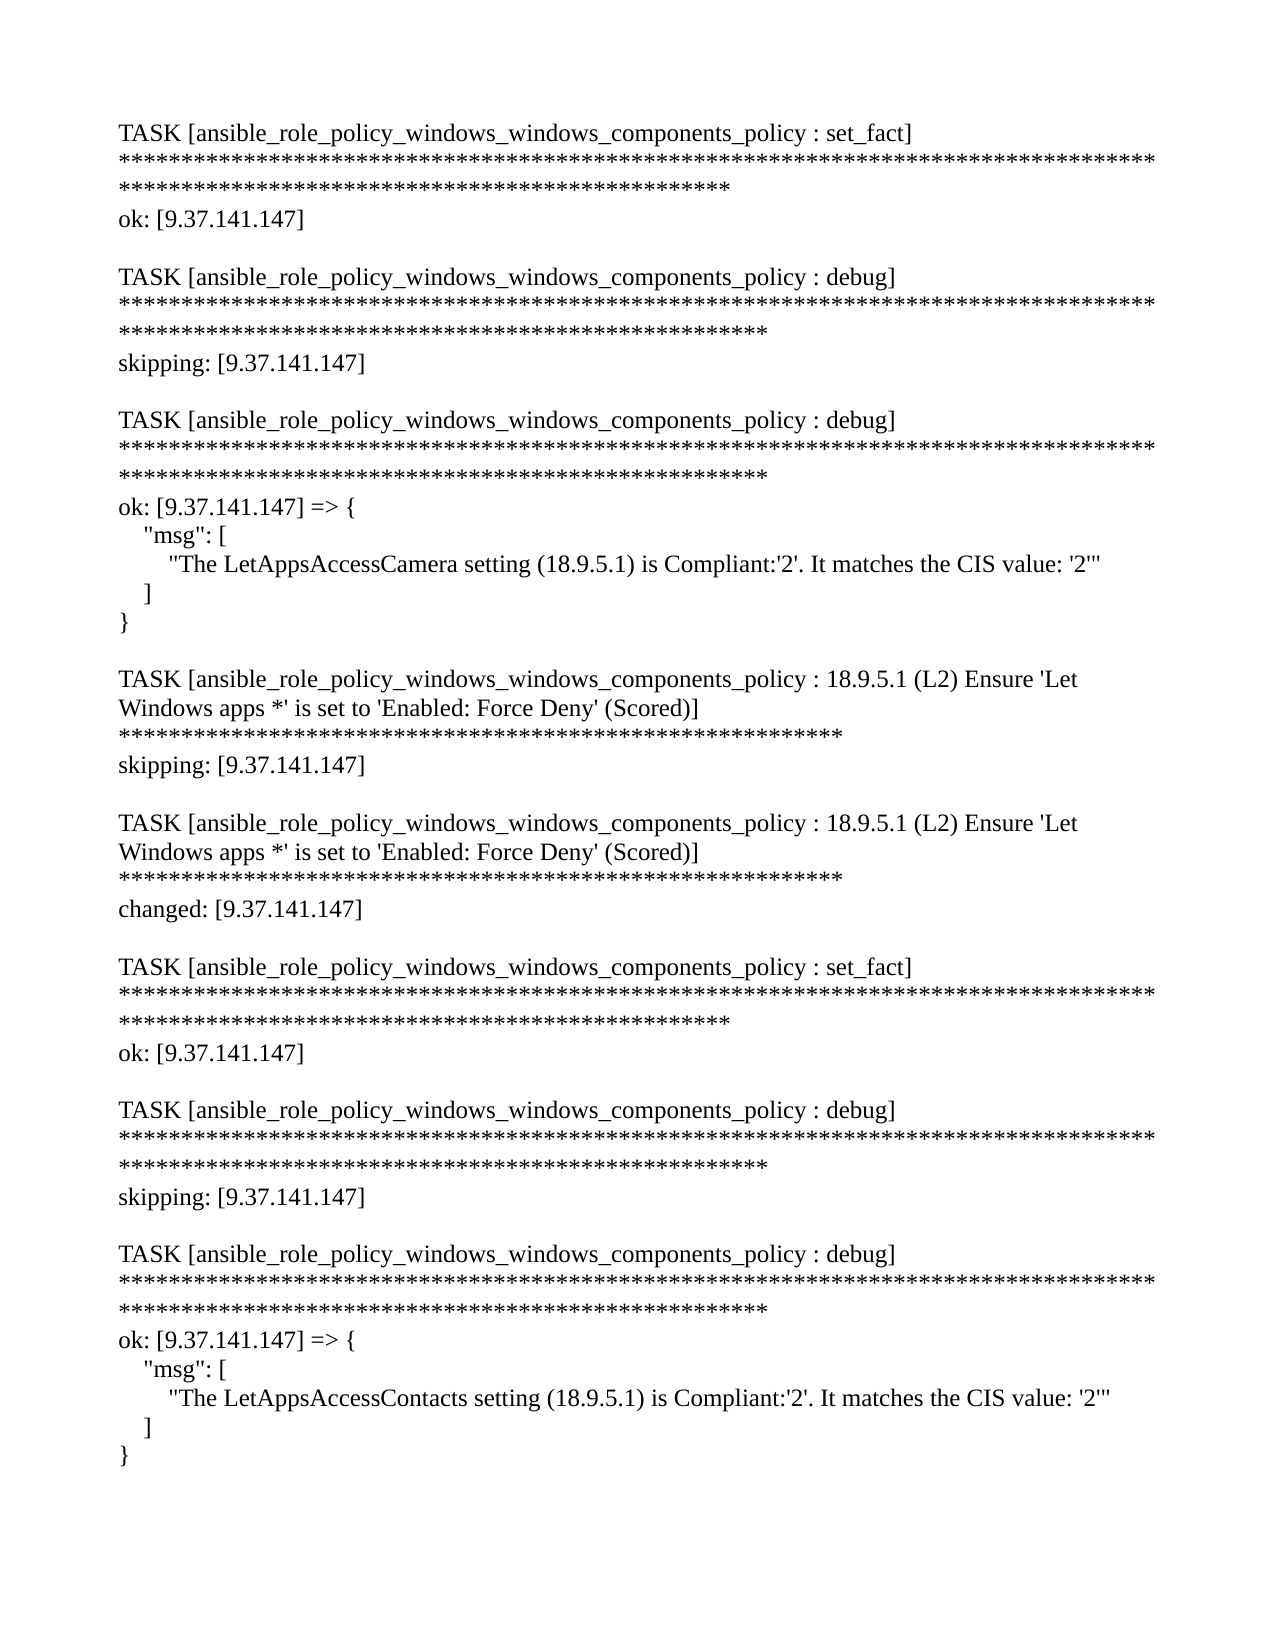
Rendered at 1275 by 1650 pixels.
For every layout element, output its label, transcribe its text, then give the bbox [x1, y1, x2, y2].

text } [118, 1441, 1157, 1469]
text ok: [9.37.141.147] [118, 204, 1157, 233]
text "msg": [ [118, 521, 1157, 549]
text } [118, 607, 1157, 636]
text TASK [ansible_role_policy_windows_windows_components_policy : set_fact] ************************************************************************************************************************************ [118, 118, 1157, 204]
text TASK [ansible_role_policy_windows_windows_components_policy : set_fact] ************************************************************************************************************************************ [118, 952, 1157, 1038]
text ok: [9.37.141.147] => { [118, 492, 1157, 521]
text changed: [9.37.141.147] [118, 894, 1157, 923]
text "msg": [ [118, 1354, 1157, 1383]
text TASK [ansible_role_policy_windows_windows_components_policy : 18.9.5.1 (L2) Ensure 'Let Windows apps *' is set to 'Enabled: Force Deny' (Scored)] ********************************************************** [118, 808, 1157, 894]
text skipping: [9.37.141.147] [118, 1182, 1157, 1211]
text skipping: [9.37.141.147] [118, 751, 1157, 779]
text ] [118, 578, 1157, 607]
text TASK [ansible_role_policy_windows_windows_components_policy : debug] *************************************************************************************************************************************** [118, 1096, 1157, 1182]
text "The LetAppsAccessContacts setting (18.9.5.1) is Compliant:'2'. It matches the CIS value: '2'" [118, 1383, 1157, 1412]
text TASK [ansible_role_policy_windows_windows_components_policy : debug] *************************************************************************************************************************************** [118, 1239, 1157, 1326]
text TASK [ansible_role_policy_windows_windows_components_policy : 18.9.5.1 (L2) Ensure 'Let Windows apps *' is set to 'Enabled: Force Deny' (Scored)] ********************************************************** [118, 664, 1157, 751]
text "The LetAppsAccessCamera setting (18.9.5.1) is Compliant:'2'. It matches the CIS value: '2'" [118, 549, 1157, 578]
text skipping: [9.37.141.147] [118, 348, 1157, 377]
text ok: [9.37.141.147] => { [118, 1326, 1157, 1354]
text TASK [ansible_role_policy_windows_windows_components_policy : debug] *************************************************************************************************************************************** [118, 406, 1157, 492]
text ok: [9.37.141.147] [118, 1038, 1157, 1067]
text TASK [ansible_role_policy_windows_windows_components_policy : debug] *************************************************************************************************************************************** [118, 262, 1157, 348]
text ] [118, 1412, 1157, 1441]
